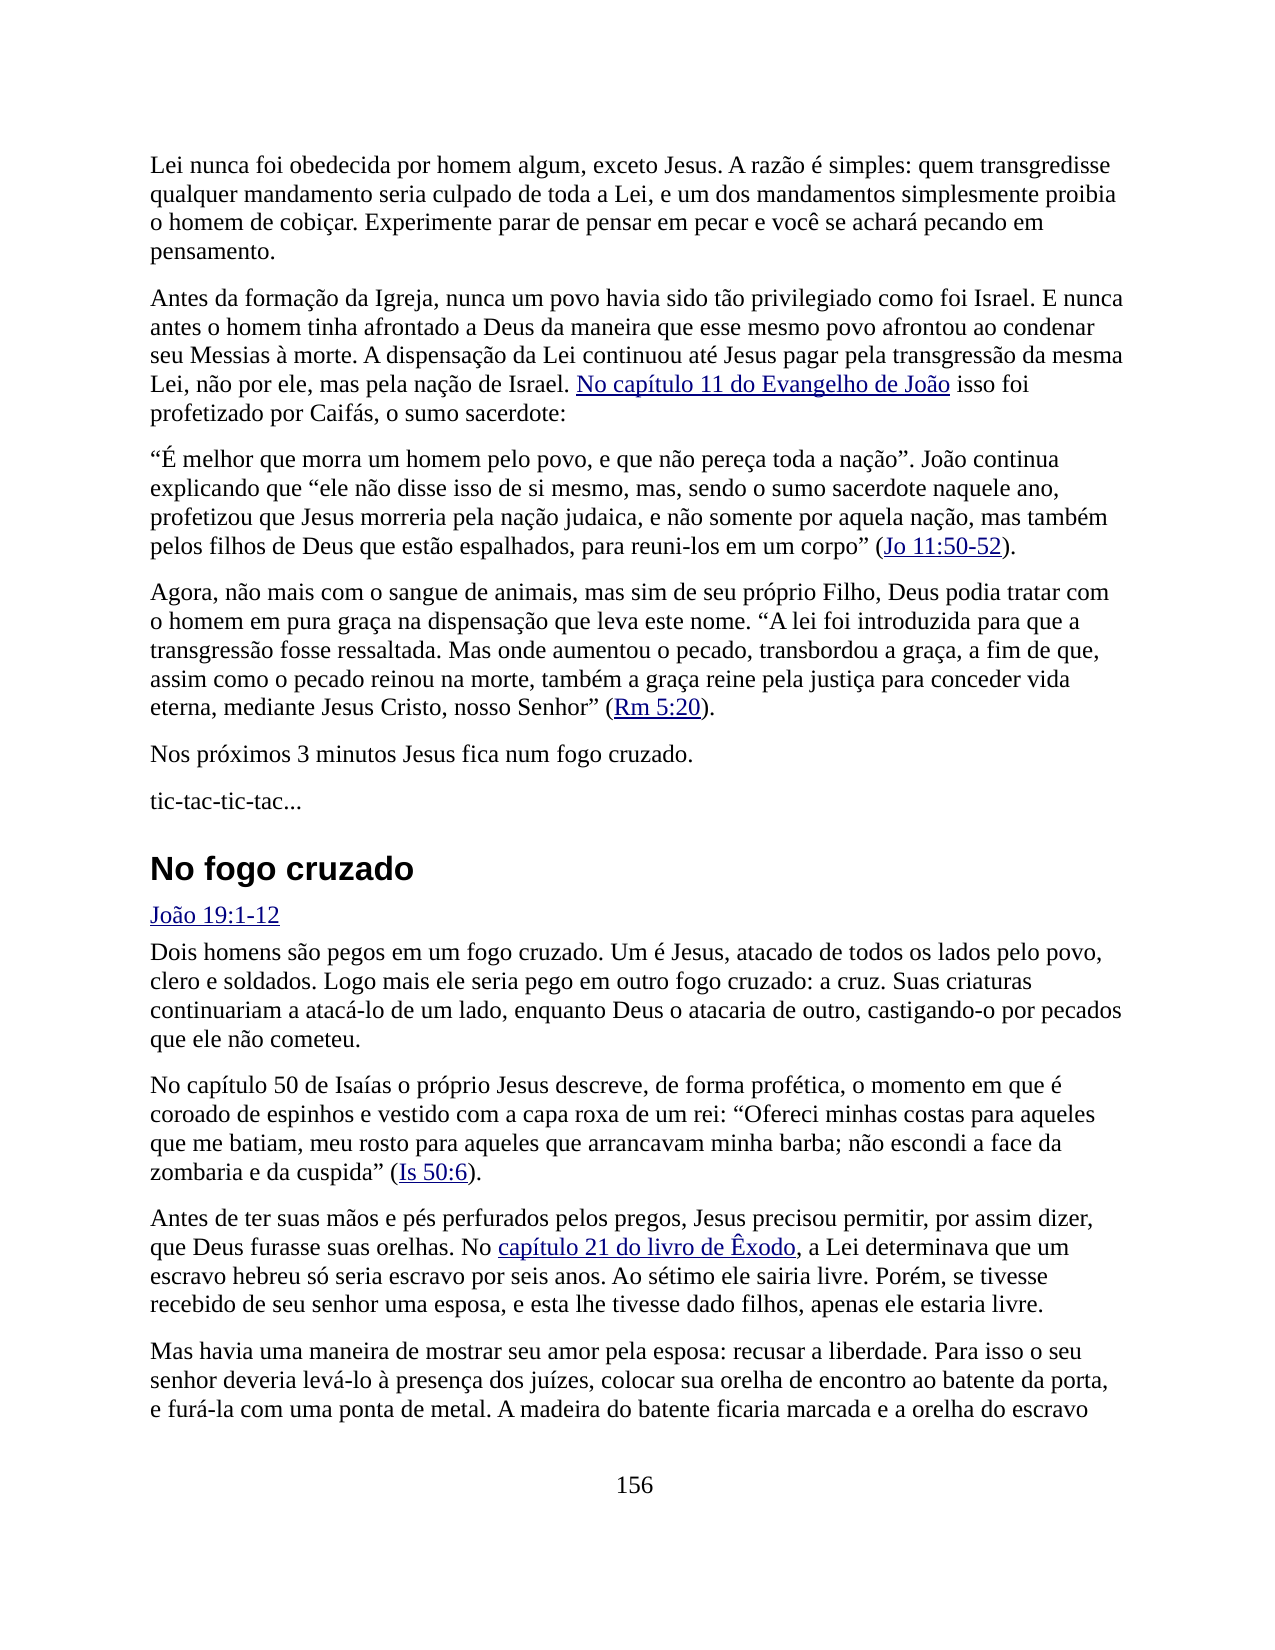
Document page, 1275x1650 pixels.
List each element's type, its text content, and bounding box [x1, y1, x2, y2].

text Dois homens são pegos em um fogo cruzado. Um é Jesus, atacado de todos os lados pelo povo, clero e soldados. Logo mais ele seria pego em outro fogo cruzado: a cruz. Suas criaturas continuariam a atacá-lo de um lado, enquanto Deus o atacaria de outro, castigando-o por pecados que ele não cometeu. [150, 937, 1125, 1052]
text tic-tac-tic-tac... [150, 786, 1125, 814]
text Antes de ter suas mãos e pés perfurados pelos pregos, Jesus precisou permitir, por assim dizer, que Deus furasse suas orelhas. No capítulo 21 do livro de Êxodo, a Lei determinava que um escravo hebreu só seria escravo por seis anos. Ao sétimo ele sairia livre. Porém, se tivesse recebido de seu senhor uma esposa, e esta lhe tivesse dado filhos, apenas ele estaria livre. [150, 1203, 1125, 1318]
text Lei nunca foi obedecida por homem algum, exceto Jesus. A razão é simples: quem transgredisse qualquer mandamento seria culpado de toda a Lei, e um dos mandamentos simplesmente proibia o homem de cobiçar. Experimente parar de pensar em pecar e você se achará pecando em pensamento. [150, 150, 1125, 265]
text No capítulo 50 de Isaías o próprio Jesus descreve, de forma profética, o momento em que é coroado de espinhos e vestido com a capa roxa de um rei: “Ofereci minhas costas para aqueles que me batiam, meu rosto para aqueles que arrancavam minha barba; não escondi a face da zombaria e da cuspida” (Is 50:6). [150, 1070, 1125, 1185]
text Antes da formação da Igreja, nunca um povo havia sido tão privilegiado como foi Israel. E nunca antes o homem tinha afrontado a Deus da maneira que esse mesmo povo afrontou ao condenar seu Messias à morte. A dispensação da Lei continuou até Jesus pagar pela transgressão da mesma Lei, não por ele, mas pela nação de Israel. No capítulo 11 do Evangelho de João isso foi profetizado por Caifás, o sumo sacerdote: [150, 283, 1125, 427]
text Nos próximos 3 minutos Jesus fica num fogo cruzado. [150, 739, 1125, 768]
text Agora, não mais com o sangue de animais, mas sim de seu próprio Filho, Deus podia tratar com o homem em pura graça na dispensação que leva este nome. “A lei foi introduzida para que a transgressão fosse ressaltada. Mas onde aumentou o pecado, transbordou a graça, a fim de que, assim como o pecado reinou na morte, também a graça reine pela justiça para conceder vida eterna, mediante Jesus Cristo, nosso Senhor” (Rm 5:20). [150, 577, 1125, 721]
text “É melhor que morra um homem pelo povo, e que não pereça toda a nação”. João continua explicando que “ele não disse isso de si mesmo, mas, sendo o sumo sacerdote naquele ano, profetizou que Jesus morreria pela nação judaica, e não somente por aquela nação, mas também pelos filhos de Deus que estão espalhados, para reuni-los em um corpo” (Jo 11:50-52). [150, 444, 1125, 559]
text João 19:1-12 [150, 900, 1125, 928]
subtitle No fogo cruzado [150, 848, 1125, 887]
text Mas havia uma maneira de mostrar seu amor pela esposa: recusar a liberdade. Para isso o seu senhor deveria levá-lo à presença dos juízes, colocar sua orelha de encontro ao batente da porta, e furá-la com uma ponta de metal. A madeira do batente ficaria marcada e a orelha do escravo [150, 1336, 1125, 1422]
